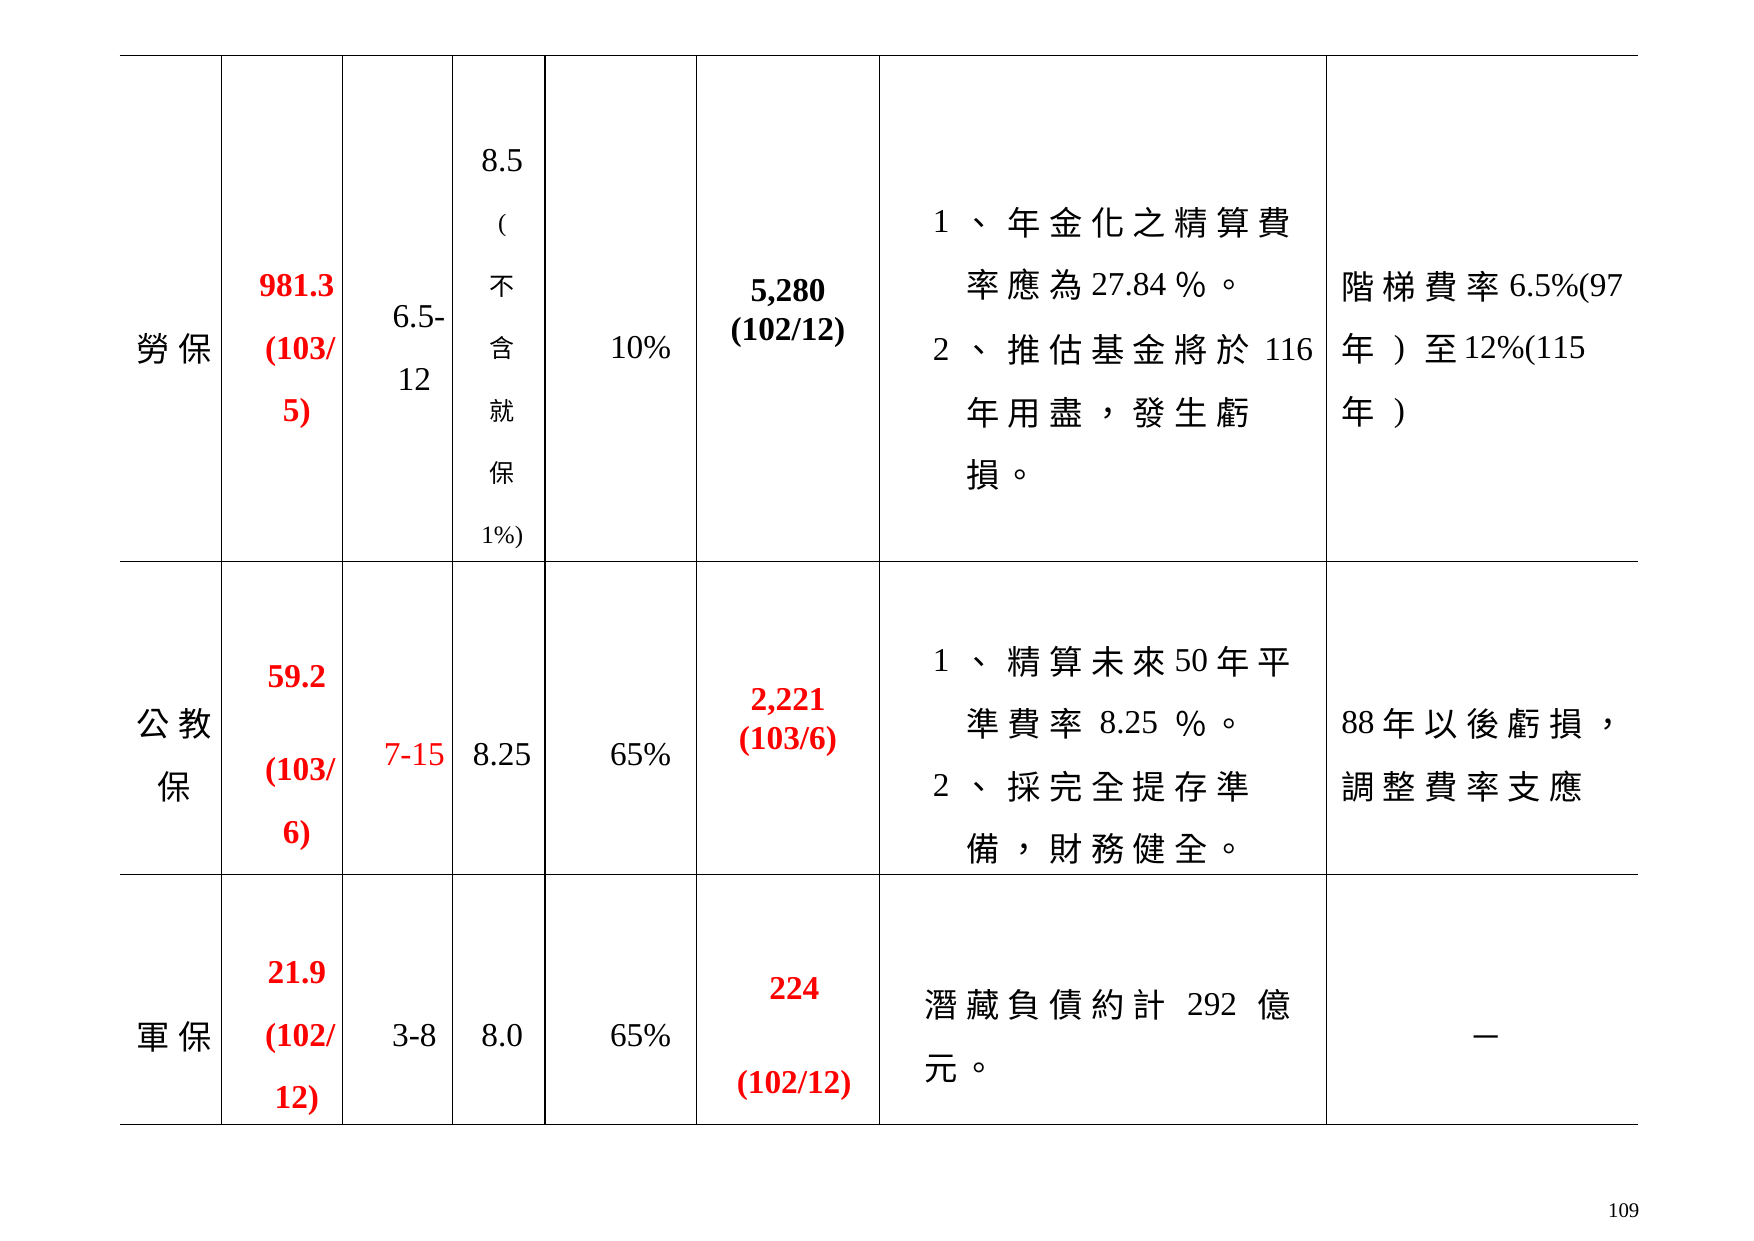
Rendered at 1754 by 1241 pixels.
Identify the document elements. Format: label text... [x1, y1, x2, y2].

table_cell 階梯費率6.5%(97年)至12%(115年) [1327, 56, 1637, 561]
table_cell 8.0 [453, 875, 544, 1124]
table_cell 981.3 (103/5) [222, 56, 342, 561]
table_cell 21.9 (102/12) [222, 875, 342, 1124]
table_cell 1、精算未來50年平準費率8.25％。 2、採完全提存準備，財務健全。 [880, 562, 1326, 874]
table_cell － [1327, 875, 1637, 1124]
table_cell 潛藏負債約計292億元。 [880, 875, 1326, 1124]
table_cell 65% [546, 562, 696, 874]
table_cell 勞保 [120, 56, 221, 561]
table_cell 公教保 [120, 562, 221, 874]
table_cell 5,280 (102/12) [697, 56, 879, 561]
table_cell 1、年金化之精算費率應為27.84％。 2、推估基金將於116年用盡，發生虧損。 [880, 56, 1326, 561]
table_cell 8.25 [453, 562, 544, 874]
table_cell 8.5 (不含就保1%) [453, 56, 544, 561]
table_cell 6.5-12 [343, 56, 452, 561]
table_cell 224 (102/12) [697, 875, 879, 1124]
table_cell 2,221 (103/6) [697, 562, 879, 874]
table_cell 88年以後虧損，調整費率支應 [1327, 562, 1637, 874]
table_cell 65% [546, 875, 696, 1124]
table_cell 7-15 [343, 562, 452, 874]
table_cell 軍保 [120, 875, 221, 1124]
table_cell 3-8 [343, 875, 452, 1124]
table_cell 10% [546, 56, 696, 561]
table_cell 59.2 (103/6) [222, 562, 342, 874]
